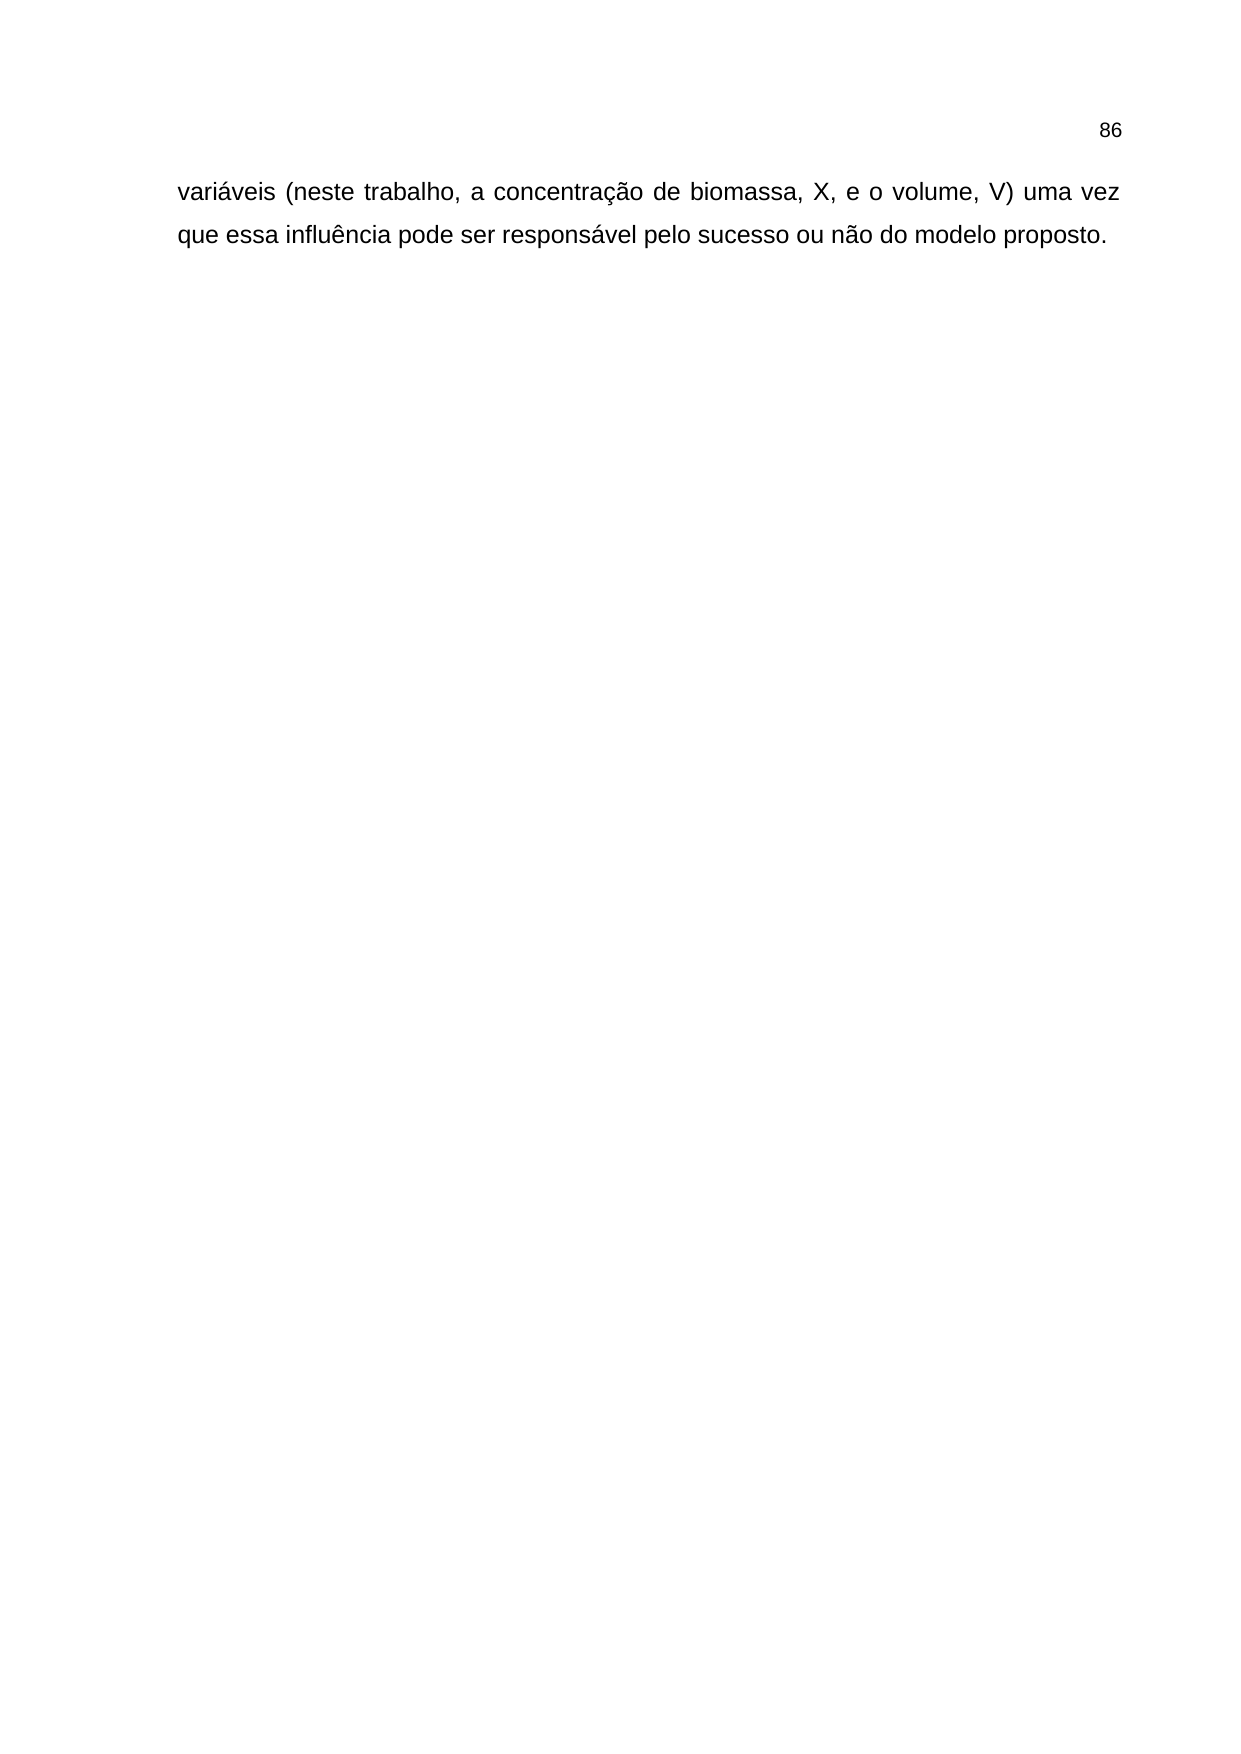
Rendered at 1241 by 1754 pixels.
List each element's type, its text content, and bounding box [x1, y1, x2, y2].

text variáveis (neste trabalho, a concentração de biomassa, X, e o volume, V) uma vez que essa influência pode ser responsável pelo sucesso ou não do modelo proposto. [177, 177, 1122, 249]
